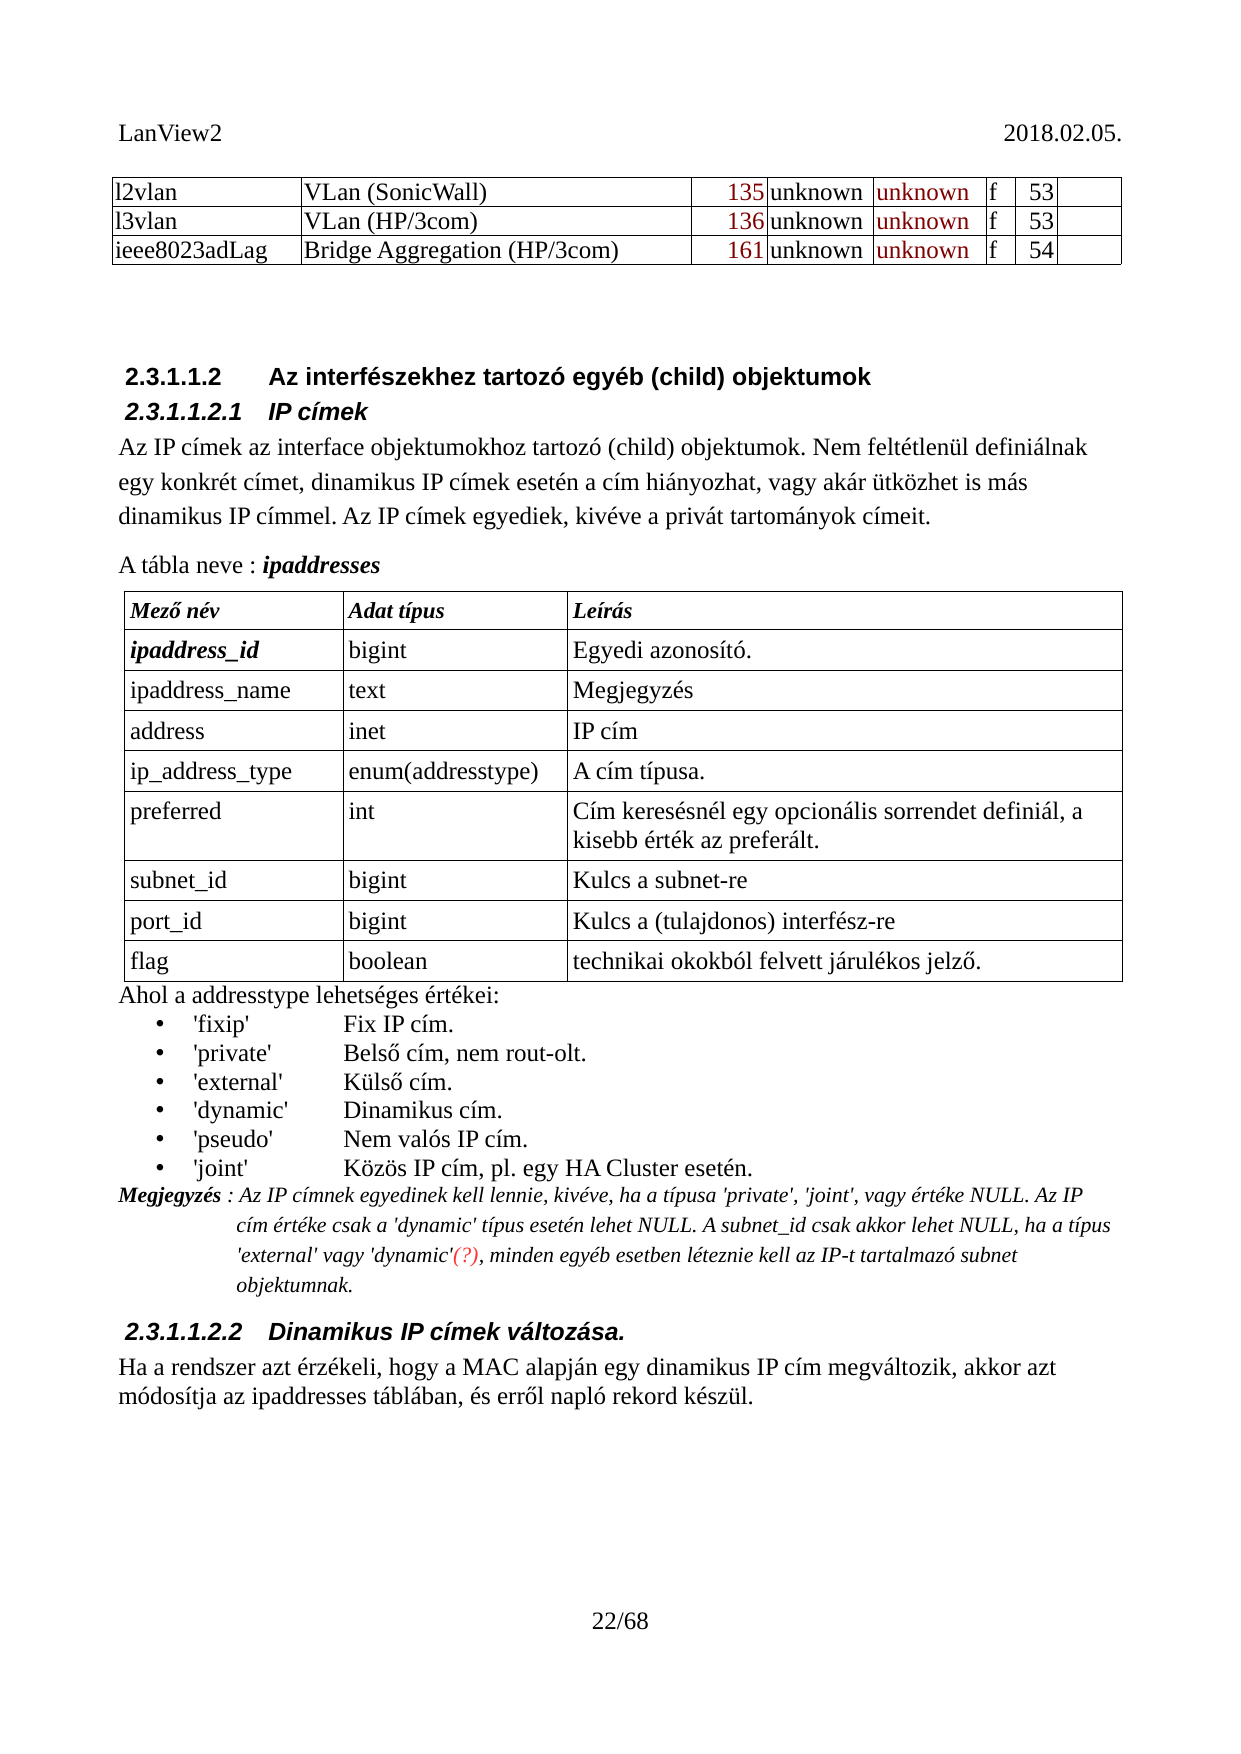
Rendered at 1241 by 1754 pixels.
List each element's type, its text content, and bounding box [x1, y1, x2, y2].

table_cell 53 [1016, 207, 1057, 235]
table_cell 136 [692, 207, 767, 235]
table_cell Megjegyzés [568, 671, 1122, 710]
table_cell f [987, 236, 1015, 264]
table_cell bigint [344, 630, 567, 669]
table_cell VLan (HP/3com) [302, 207, 691, 235]
table_header Leírás [568, 592, 1122, 629]
table_cell boolean [344, 941, 567, 981]
list 'fixip' Fix IP cím. [156, 1009, 1122, 1038]
table_cell preferred [125, 792, 343, 859]
table_cell 161 [692, 236, 767, 264]
table_cell inet [344, 711, 567, 750]
table_cell unknown [874, 178, 986, 206]
table_cell ip_address_type [125, 751, 343, 791]
table_cell 53 [1016, 178, 1057, 206]
list 'private' Belső cím, nem rout-olt. [156, 1038, 1122, 1067]
table_cell unknown [874, 207, 986, 235]
table_header Adat típus [344, 592, 567, 629]
table_cell Kulcs a (tulajdonos) interfész-re [568, 901, 1122, 940]
table_cell IP cím [568, 711, 1122, 750]
subtitle IP címek [118, 397, 1122, 426]
table_cell unknown [768, 178, 873, 206]
table_cell technikai okokból felvett járulékos jelző. [568, 941, 1122, 981]
text A tábla neve : ipaddresses [118, 550, 1122, 579]
table_cell subnet_id [125, 861, 343, 900]
table_cell f [987, 178, 1015, 206]
table_cell int [344, 792, 567, 859]
table_cell flag [125, 941, 343, 981]
list 'joint' Közös IP cím, pl. egy HA Cluster esetén. [156, 1153, 1122, 1182]
text Az IP címek az interface objektumokhoz tartozó (child) objektumok. Nem feltétlenül definiálnak egy konkrét címet, dinamikus IP címek esetén a cím hiányozhat, vagy akár ütközhet is más dinamikus IP címmel. Az IP címek egyediek, kivéve a privát tartományok címeit. [118, 432, 1122, 530]
subtitle Az interfészekhez tartozó egyéb (child) objektumok [118, 362, 1122, 391]
table_cell ieee8023adLag [113, 236, 301, 264]
table_cell unknown [874, 236, 986, 264]
list 'dynamic' Dinamikus cím. [156, 1096, 1122, 1124]
table_cell ipaddress_id [125, 630, 343, 669]
list 'pseudo' Nem valós IP cím. [156, 1124, 1122, 1153]
table_cell l3vlan [113, 207, 301, 235]
text Megjegyzés : Az IP címnek egyedinek kell lennie, kivéve, ha a típusa 'private', 'joint', vagy értéke NULL. Az IP cím értéke csak a 'dynamic' típus esetén lehet NULL. A subnet_id csak akkor lehet NULL, ha a típus 'external' vagy 'dynamic'(?), minden egyéb esetben léteznie kell az IP-t tartalmazó subnet objektumnak. [118, 1182, 1122, 1298]
table_cell text [344, 671, 567, 710]
table_cell Egyedi azonosító. [568, 630, 1122, 669]
table_cell Kulcs a subnet-re [568, 861, 1122, 900]
table_cell VLan (SonicWall) [302, 178, 691, 206]
table_cell unknown [768, 236, 873, 264]
table_cell l2vlan [113, 178, 301, 206]
table_cell 135 [692, 178, 767, 206]
table_cell Cím keresésnél egy opcionális sorrendet definiál, a kisebb érték az preferált. [568, 792, 1122, 859]
table_cell ipaddress_name [125, 671, 343, 710]
table_cell address [125, 711, 343, 750]
table_cell f [987, 207, 1015, 235]
table_cell bigint [344, 901, 567, 940]
table_cell bigint [344, 861, 567, 900]
table_header Mező név [125, 592, 343, 629]
table_cell enum(addresstype) [344, 751, 567, 791]
table_cell unknown [768, 207, 873, 235]
table_cell 54 [1016, 236, 1057, 264]
table_cell A cím típusa. [568, 751, 1122, 791]
table_cell port_id [125, 901, 343, 940]
text Ahol a addresstype lehetséges értékei: [118, 981, 1122, 1009]
table_cell [1058, 178, 1121, 206]
table_cell [1058, 207, 1121, 235]
table_cell [1058, 236, 1121, 264]
text Ha a rendszer azt érzékeli, hogy a MAC alapján egy dinamikus IP cím megváltozik, akkor azt módosítja az ipaddresses táblában, és erről napló rekord készül. [118, 1352, 1122, 1409]
table_cell Bridge Aggregation (HP/3com) [302, 236, 691, 264]
list 'external' Külső cím. [156, 1067, 1122, 1096]
subtitle Dinamikus IP címek változása. [118, 1317, 1122, 1346]
